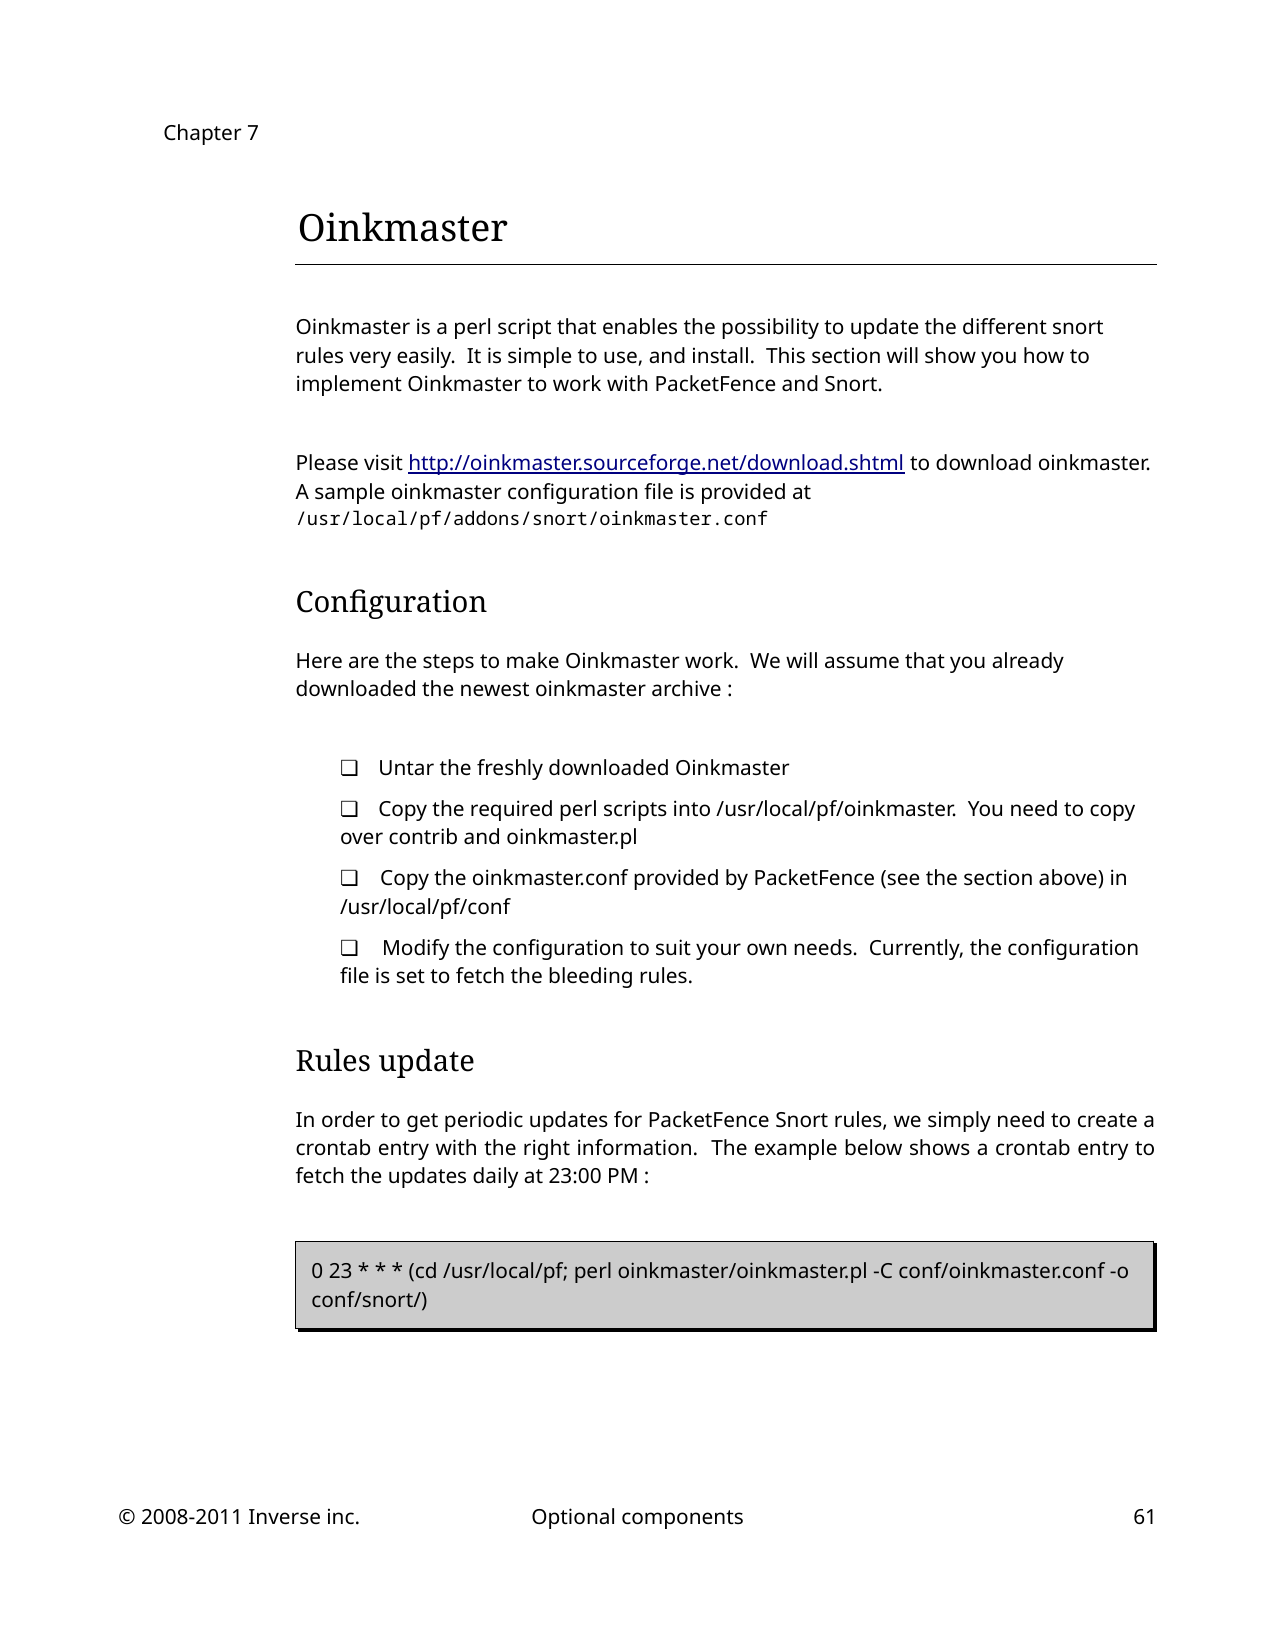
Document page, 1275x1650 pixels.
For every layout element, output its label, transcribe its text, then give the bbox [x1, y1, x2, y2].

subtitle Oinkmaster [295, 201, 1157, 264]
text Please visit http://oinkmaster.sourceforge.net/download.shtml to download oinkmaster. A sample oinkmaster configuration file is provided at /usr/local/pf/addons/snort/oinkmaster.conf [295, 448, 1157, 531]
subtitle Rules update [295, 1040, 1157, 1080]
text 0 23 * * * (cd /usr/local/pf; perl oinkmaster/oinkmaster.pl -C conf/oinkmaster.conf -o conf/snort/) [296, 1242, 1153, 1328]
text In order to get periodic updates for PacketFence Snort rules, we simply need to create a crontab entry with the right information. The example below shows a crontab entry to fetch the updates daily at 23:00 PM : [295, 1105, 1157, 1190]
text Here are the steps to make Oinkmaster work. We will assume that you already downloaded the newest oinkmaster archive : [295, 646, 1157, 703]
text ❏ Copy the oinkmaster.conf provided by PacketFence (see the section above) in /usr/local/pf/conf [340, 863, 1157, 920]
text Oinkmaster is a perl script that enables the possibility to update the different snort rules very easily. It is simple to use, and install. This section will show you how to implement Oinkmaster to work with PacketFence and Snort. [295, 312, 1157, 398]
text ❏ Copy the required perl scripts into /usr/local/pf/oinkmaster. You need to copy over contrib and oinkmaster.pl [340, 794, 1157, 851]
text ❏ Untar the freshly downloaded Oinkmaster [340, 753, 1157, 782]
subtitle Configuration [295, 581, 1157, 621]
text ❏ Modify the configuration to suit your own needs. Currently, the configuration file is set to fetch the bleeding rules. [340, 933, 1157, 990]
